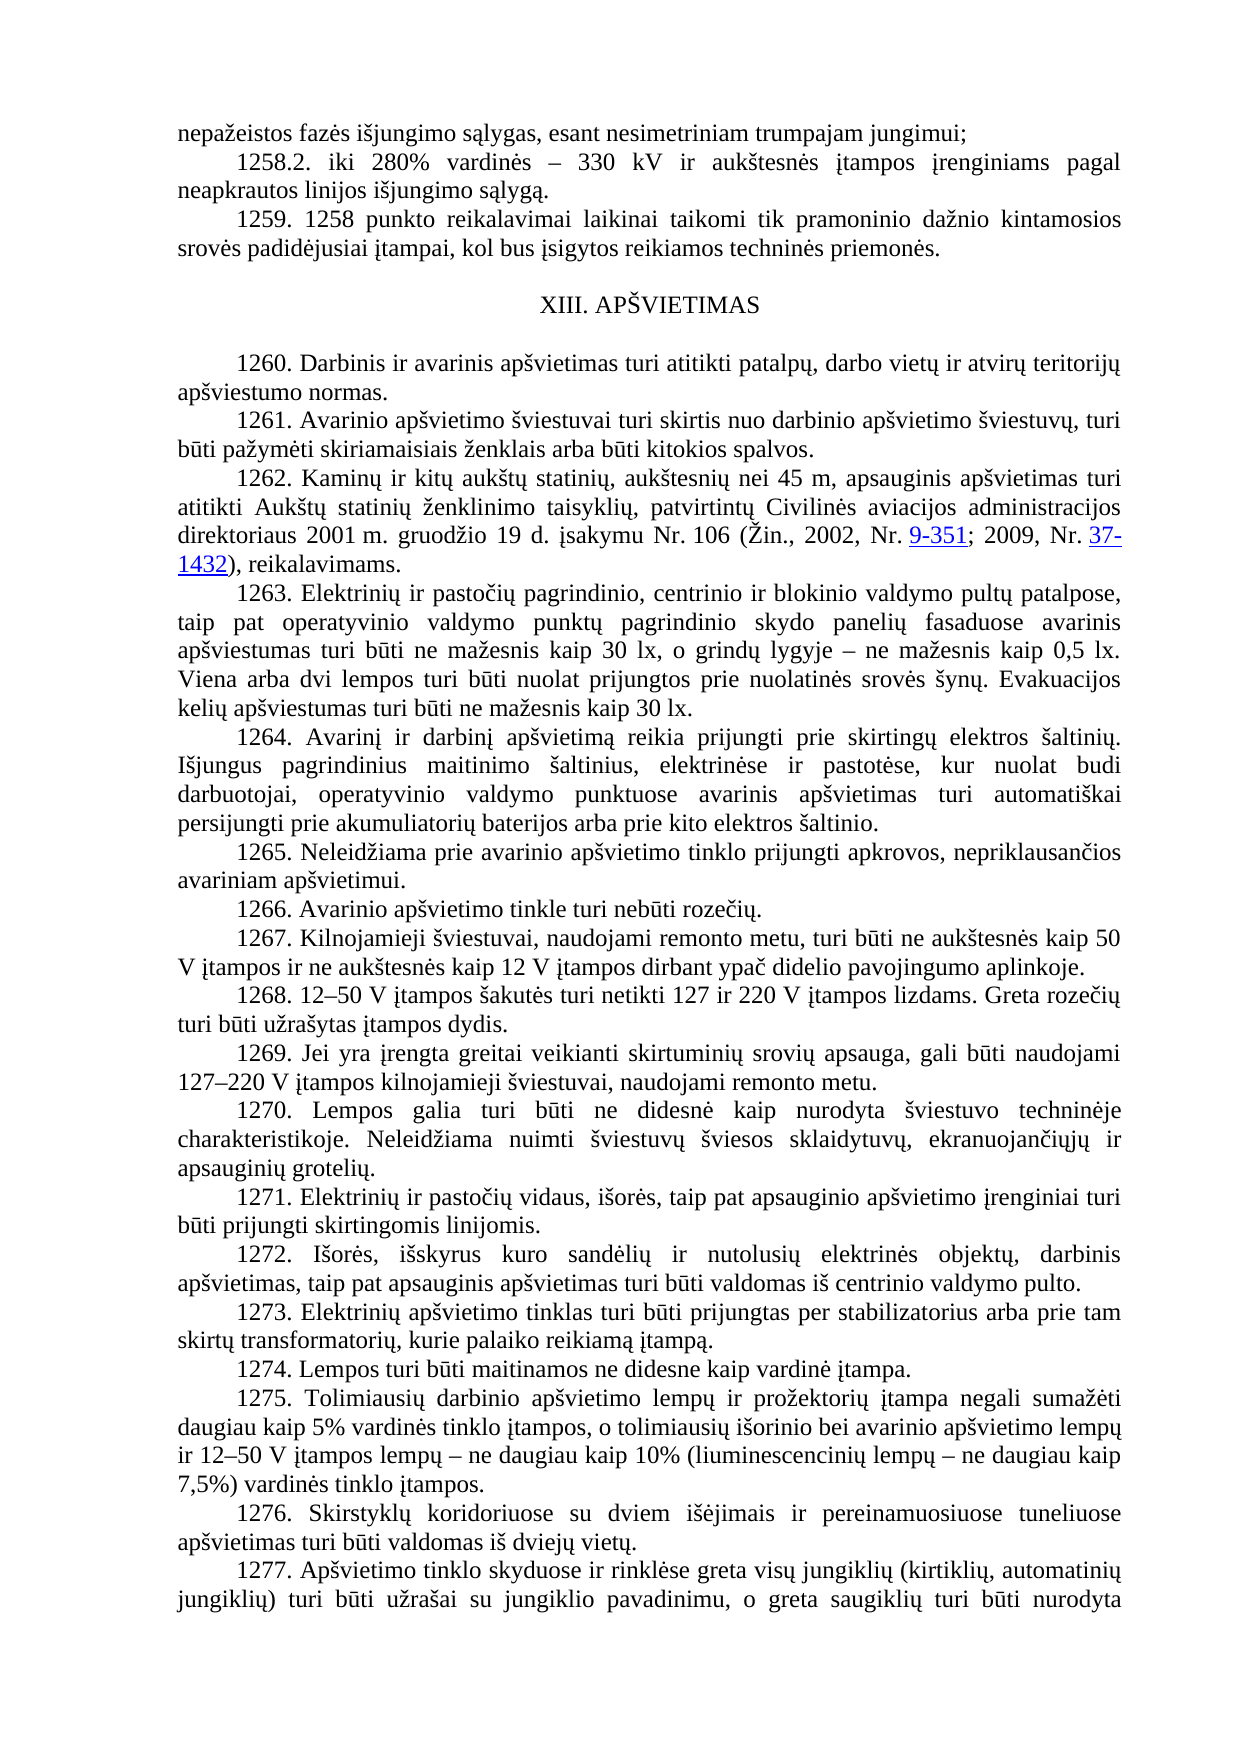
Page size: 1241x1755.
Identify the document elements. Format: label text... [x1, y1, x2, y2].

text XIII. APŠVIETIMAS [177, 291, 1122, 319]
text 1262. Kaminų ir kitų aukštų statinių, aukštesnių nei 45 m, apsauginis apšvietimas turi atitikti Aukštų statinių ženklinimo taisyklių, patvirtintų Civilinės aviacijos administracijos direktoriaus 2001 m. gruodžio 19 d. įsakymu Nr. 106 (Žin., 2002, Nr. 9-351; 2009, Nr. 37-1432), reikalavimams. [177, 463, 1122, 578]
text 1260. Darbinis ir avarinis apšvietimas turi atitikti patalpų, darbo vietų ir atvirų teritorijų apšviestumo normas. [177, 348, 1122, 406]
text 1267. Kilnojamieji šviestuvai, naudojami remonto metu, turi būti ne aukštesnės kaip 50 V įtampos ir ne aukštesnės kaip 12 V įtampos dirbant ypač didelio pavojingumo aplinkoje. [177, 923, 1122, 981]
text 1271. Elektrinių ir pastočių vidaus, išorės, taip pat apsauginio apšvietimo įrenginiai turi būti prijungti skirtingomis linijomis. [177, 1182, 1122, 1239]
text 1272. Išorės, išskyrus kuro sandėlių ir nutolusių elektrinės objektų, darbinis apšvietimas, taip pat apsauginis apšvietimas turi būti valdomas iš centrinio valdymo pulto. [177, 1239, 1122, 1297]
text 1268. 12–50 V įtampos šakutės turi netikti 127 ir 220 V įtampos lizdams. Greta rozečių turi būti užrašytas įtampos dydis. [177, 981, 1122, 1038]
text 1274. Lempos turi būti maitinamos ne didesne kaip vardinė įtampa. [177, 1354, 1122, 1383]
text 1264. Avarinį ir darbinį apšvietimą reikia prijungti prie skirtingų elektros šaltinių. Išjungus pagrindinius maitinimo šaltinius, elektrinėse ir pastotėse, kur nuolat budi darbuotojai, operatyvinio valdymo punktuose avarinis apšvietimas turi automatiškai persijungti prie akumuliatorių baterijos arba prie kito elektros šaltinio. [177, 722, 1122, 837]
text 1273. Elektrinių apšvietimo tinklas turi būti prijungtas per stabilizatorius arba prie tam skirtų transformatorių, kurie palaiko reikiamą įtampą. [177, 1297, 1122, 1354]
text nepažeistos fazės išjungimo sąlygas, esant nesimetriniam trumpajam jungimui; [177, 118, 1122, 147]
text 1259. 1258 punkto reikalavimai laikinai taikomi tik pramoninio dažnio kintamosios srovės padidėjusiai įtampai, kol bus įsigytos reikiamos techninės priemonės. [177, 204, 1122, 262]
text 1275. Tolimiausių darbinio apšvietimo lempų ir prožektorių įtampa negali sumažėti daugiau kaip 5% vardinės tinklo įtampos, o tolimiausių išorinio bei avarinio apšvietimo lempų ir 12–50 V įtampos lempų – ne daugiau kaip 10% (liuminescencinių lempų – ne daugiau kaip 7,5%) vardinės tinklo įtampos. [177, 1383, 1122, 1498]
text 1277. Apšvietimo tinklo skyduose ir rinklėse greta visų jungiklių (kirtiklių, automatinių jungiklių) turi būti užrašai su jungiklio pavadinimu, o greta saugiklių turi būti nurodyta [177, 1556, 1122, 1613]
text 1270. Lempos galia turi būti ne didesnė kaip nurodyta šviestuvo techninėje charakteristikoje. Neleidžiama nuimti šviestuvų šviesos sklaidytuvų, ekranuojančiųjų ir apsauginių grotelių. [177, 1096, 1122, 1182]
text 1265. Neleidžiama prie avarinio apšvietimo tinklo prijungti apkrovos, nepriklausančios avariniam apšvietimui. [177, 837, 1122, 894]
text 1261. Avarinio apšvietimo šviestuvai turi skirtis nuo darbinio apšvietimo šviestuvų, turi būti pažymėti skiriamaisiais ženklais arba būti kitokios spalvos. [177, 406, 1122, 463]
text 1266. Avarinio apšvietimo tinkle turi nebūti rozečių. [177, 894, 1122, 923]
text 1263. Elektrinių ir pastočių pagrindinio, centrinio ir blokinio valdymo pultų patalpose, taip pat operatyvinio valdymo punktų pagrindinio skydo panelių fasaduose avarinis apšviestumas turi būti ne mažesnis kaip 30 lx, o grindų lygyje – ne mažesnis kaip 0,5 lx. Viena arba dvi lempos turi būti nuolat prijungtos prie nuolatinės srovės šynų. Evakuacijos kelių apšviestumas turi būti ne mažesnis kaip 30 lx. [177, 578, 1122, 722]
text 1269. Jei yra įrengta greitai veikianti skirtuminių srovių apsauga, gali būti naudojami 127–220 V įtampos kilnojamieji šviestuvai, naudojami remonto metu. [177, 1038, 1122, 1096]
text 1276. Skirstyklų koridoriuose su dviem išėjimais ir pereinamuosiuose tuneliuose apšvietimas turi būti valdomas iš dviejų vietų. [177, 1498, 1122, 1556]
text 1258.2. iki 280% vardinės – 330 kV ir aukštesnės įtampos įrenginiams pagal neapkrautos linijos išjungimo sąlygą. [177, 147, 1122, 204]
